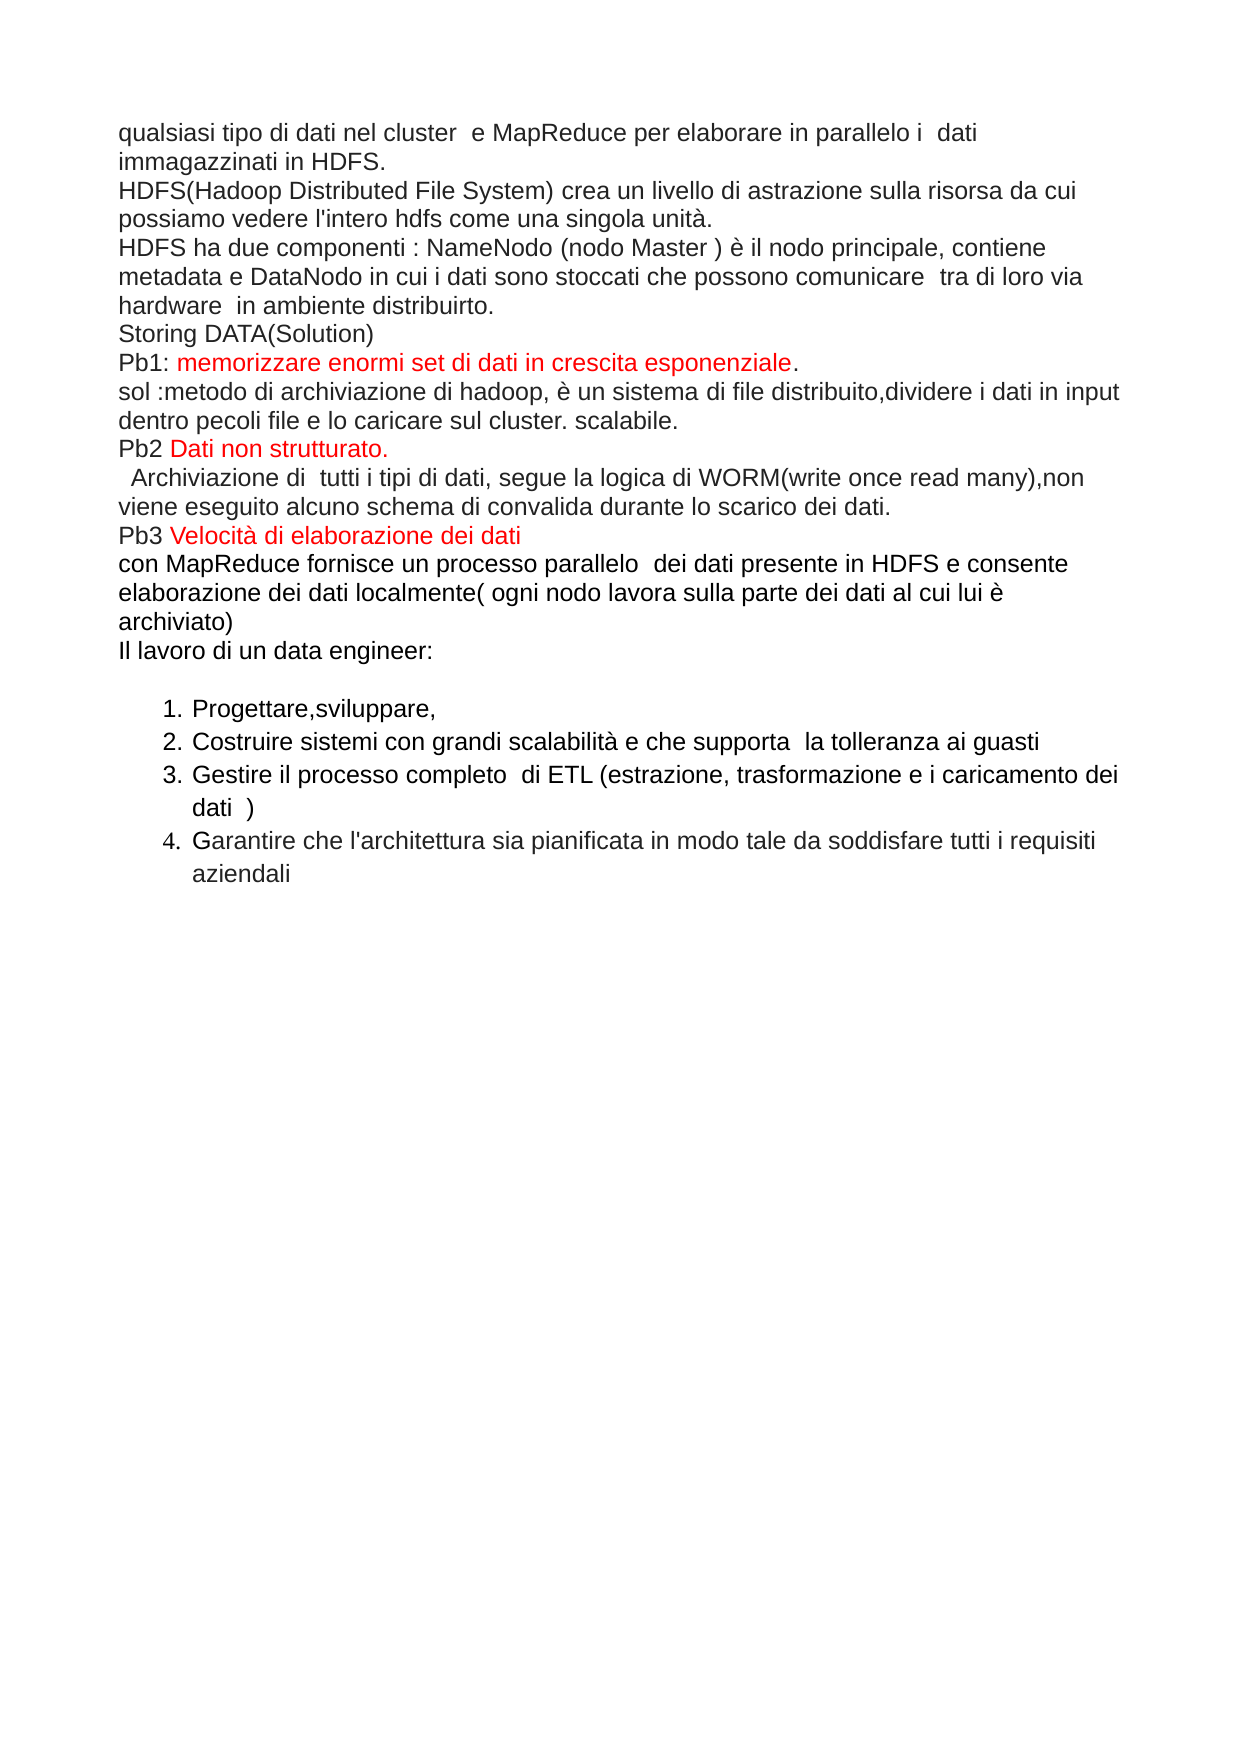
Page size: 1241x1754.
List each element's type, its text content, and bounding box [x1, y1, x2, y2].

text Pb2 Dati non strutturato. [118, 434, 1122, 463]
text Pb3 Velocità di elaborazione dei dati [118, 521, 1122, 549]
list Costruire sistemi con grandi scalabilità e che supporta la tolleranza ai guasti [162, 727, 1122, 756]
list Garantire che l'architettura sia pianificata in modo tale da soddisfare tutti i requisiti aziendali [162, 826, 1122, 921]
text qualsiasi tipo di dati nel cluster e MapReduce per elaborare in parallelo i dati immagazzinati in HDFS. [118, 118, 1122, 176]
text con MapReduce fornisce un processo parallelo dei dati presente in HDFS e consente elaborazione dei dati localmente( ogni nodo lavora sulla parte dei dati al cui lui è archiviato) [118, 549, 1122, 636]
text Il lavoro di un data engineer: [118, 636, 1122, 664]
text Storing DATA(Solution) [118, 319, 1122, 348]
text Pb1: memorizzare enormi set di dati in crescita esponenziale. [118, 348, 1122, 377]
text HDFS(Hadoop Distributed File System) crea un livello di astrazione sulla risorsa da cui possiamo vedere l'intero hdfs come una singola unità. [118, 176, 1122, 233]
list Progettare,sviluppare, [162, 694, 1122, 723]
text sol :metodo di archiviazione di hadoop, è un sistema di file distribuito,dividere i dati in input dentro pecoli file e lo caricare sul cluster. scalabile. [118, 377, 1122, 434]
text Archiviazione di tutti i tipi di dati, segue la logica di WORM(write once read many),non viene eseguito alcuno schema di convalida durante lo scarico dei dati. [118, 463, 1122, 521]
list Gestire il processo completo di ETL (estrazione, trasformazione e i caricamento dei dati ) [162, 760, 1122, 822]
text HDFS ha due componenti : NameNodo (nodo Master ) è il nodo principale, contiene metadata e DataNodo in cui i dati sono stoccati che possono comunicare tra di loro via hardware in ambiente distribuirto. [118, 233, 1122, 319]
